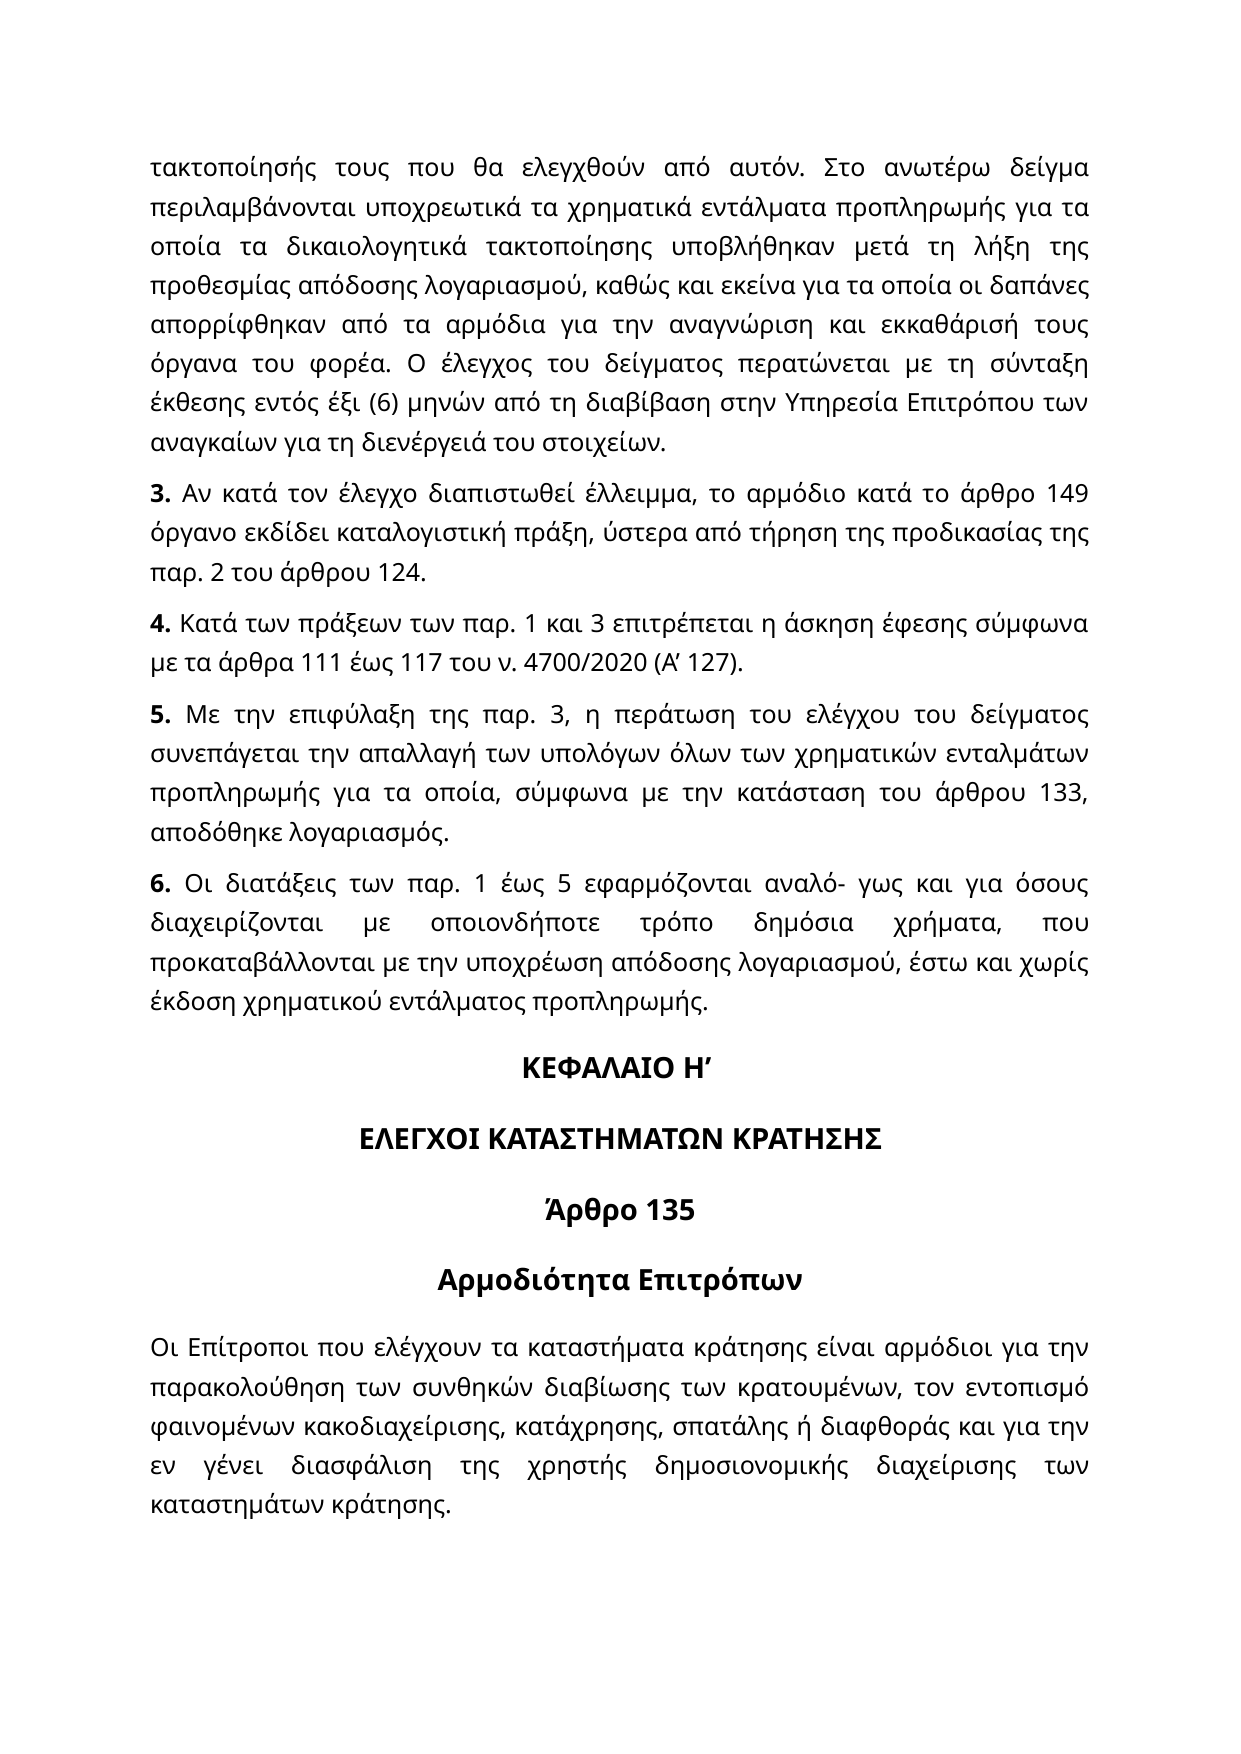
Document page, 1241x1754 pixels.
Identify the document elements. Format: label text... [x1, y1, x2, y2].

text τακτοποίησής τους που θα ελεγχθούν από αυτόν. Στο ανωτέρω δείγμα περιλαμβάνονται υποχρεωτικά τα χρηματικά εντάλματα προπληρωμής για τα οποία τα δικαιολογητικά τακτοποίησης υποβλήθηκαν μετά τη λήξη της προθεσμίας απόδοσης λογαριασμού, καθώς και εκείνα για τα οποία οι δαπάνες απορρίφθηκαν από τα αρμόδια για την αναγνώριση και εκκαθάρισή τους όργανα του φορέα. Ο έλεγχος του δείγματος περατώνεται με τη σύνταξη έκθεσης εντός έξι (6) μηνών από τη διαβίβαση στην Υπηρεσία Επιτρόπου των αναγκαίων για τη διενέργειά του στοιχείων. [150, 150, 1090, 458]
text 4. Κατά των πράξεων των παρ. 1 και 3 επιτρέπεται η άσκηση έφεσης σύμφωνα με τα άρθρα 111 έως 117 του ν. 4700/2020 (Α’ 127). [150, 606, 1090, 679]
subtitle ΚΕΦΑΛΑΙΟ Η’ [150, 1047, 1090, 1087]
text 5. Με την επιφύλαξη της παρ. 3, η περάτωση του ελέγχου του δείγματος συνεπάγεται την απαλλαγή των υπολόγων όλων των χρηματικών ενταλμάτων προπληρωμής για τα οποία, σύμφωνα με την κατάσταση του άρθρου 133, αποδόθηκε λογαριασμός. [150, 697, 1090, 848]
text Οι Επίτροποι που ελέγχουν τα καταστήματα κράτησης είναι αρμόδιοι για την παρακολούθηση των συνθηκών διαβίωσης των κρατουμένων, τον εντοπισμό φαινομένων κακοδιαχείρισης, κατάχρησης, σπατάλης ή διαφθοράς και για την εν γένει διασφάλιση της χρηστής δημοσιονομικής διαχείρισης των καταστημάτων κράτησης. [150, 1330, 1090, 1521]
subtitle Αρμοδιότητα Επιτρόπων [150, 1259, 1090, 1299]
subtitle EΛΕΓΧΟΙ ΚΑΤΑΣΤΗΜΑΤΩΝ ΚΡΑΤΗΣΗΣ [150, 1118, 1090, 1158]
text 3. Αν κατά τον έλεγχο διαπιστωθεί έλλειμμα, το αρμόδιο κατά το άρθρο 149 όργανο εκδίδει καταλογιστική πράξη, ύστερα από τήρηση της προδικασίας της παρ. 2 του άρθρου 124. [150, 476, 1090, 588]
subtitle Άρθρο 135 [150, 1189, 1090, 1228]
text 6. Οι διατάξεις των παρ. 1 έως 5 εφαρμόζονται αναλό- γως και για όσους διαχειρίζονται με οποιονδήποτε τρόπο δημόσια χρήματα, που προκαταβάλλονται με την υποχρέωση απόδοσης λογαριασμού, έστω και χωρίς έκδοση χρηματικού εντάλματος προπληρωμής. [150, 866, 1090, 1017]
